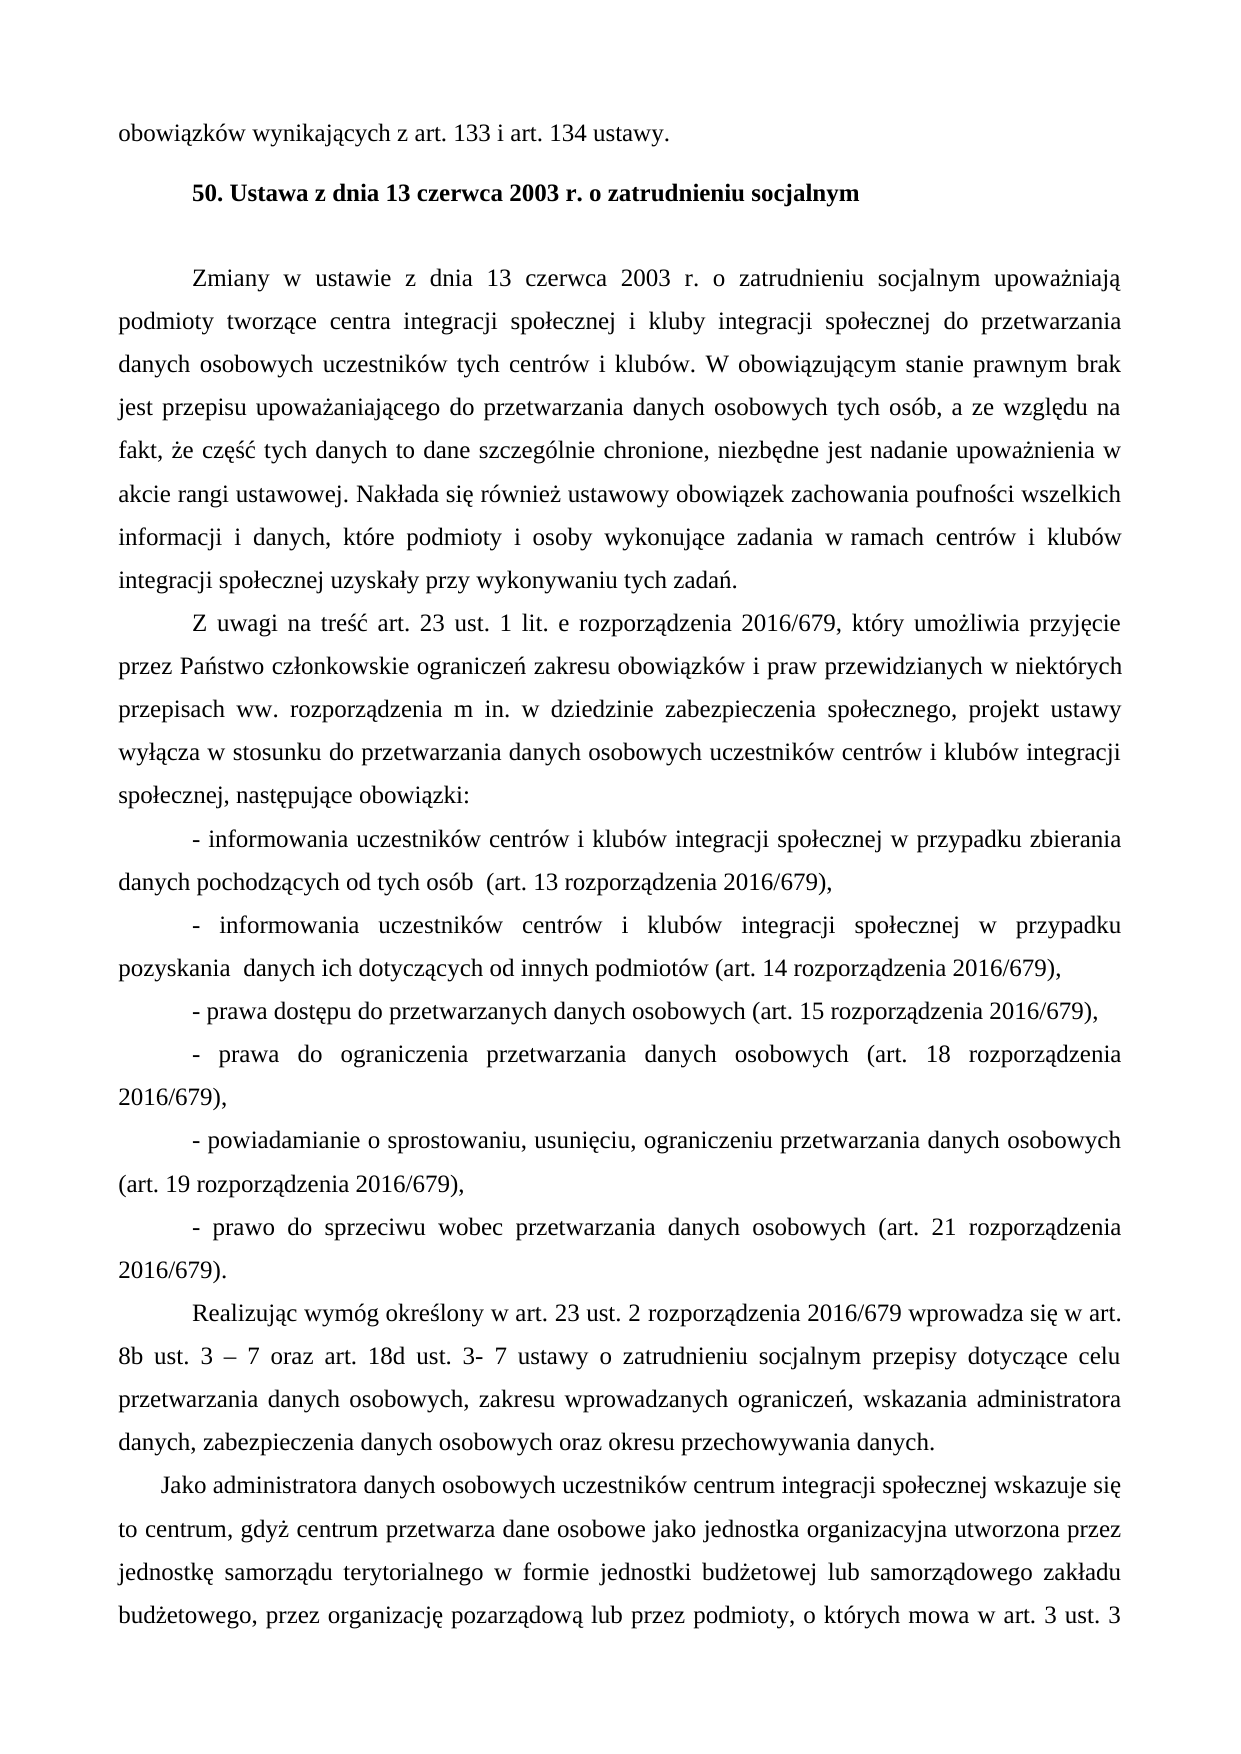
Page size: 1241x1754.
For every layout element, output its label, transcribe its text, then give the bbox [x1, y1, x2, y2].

text obowiązków wynikających z art. 133 i art. 134 ustawy. [118, 118, 1122, 147]
text 50. Ustawa z dnia 13 czerwca 2003 r. o zatrudnieniu socjalnym [118, 178, 1122, 207]
text - prawo do sprzeciwu wobec przetwarzania danych osobowych (art. 21 rozporządzenia 2016/679). [118, 1212, 1122, 1284]
text - informowania uczestników centrów i klubów integracji społecznej w przypadku zbierania danych pochodzących od tych osób (art. 13 rozporządzenia 2016/679), [118, 824, 1122, 896]
text Z uwagi na treść art. 23 ust. 1 lit. e rozporządzenia 2016/679, który umożliwia przyjęcie przez Państwo członkowskie ograniczeń zakresu obowiązków i praw przewidzianych w niektórych przepisach ww. rozporządzenia m in. w dziedzinie zabezpieczenia społecznego, projekt ustawy wyłącza w stosunku do przetwarzania danych osobowych uczestników centrów i klubów integracji społecznej, następujące obowiązki: [118, 608, 1122, 809]
text Zmiany w ustawie z dnia 13 czerwca 2003 r. o zatrudnieniu socjalnym upoważniają podmioty tworzące centra integracji społecznej i kluby integracji społecznej do przetwarzania danych osobowych uczestników tych centrów i klubów. W obowiązującym stanie prawnym brak jest przepisu upoważaniającego do przetwarzania danych osobowych tych osób, a ze względu na fakt, że część tych danych to dane szczególnie chronione, niezbędne jest nadanie upoważnienia w akcie rangi ustawowej. Nakłada się również ustawowy obowiązek zachowania poufności wszelkich informacji i danych, które podmioty i osoby wykonujące zadania w ramach centrów i klubów integracji społecznej uzyskały przy wykonywaniu tych zadań. [118, 263, 1122, 594]
text Realizując wymóg określony w art. 23 ust. 2 rozporządzenia 2016/679 wprowadza się w art. 8b ust. 3 – 7 oraz art. 18d ust. 3- 7 ustawy o zatrudnieniu socjalnym przepisy dotyczące celu przetwarzania danych osobowych, zakresu wprowadzanych ograniczeń, wskazania administratora danych, zabezpieczenia danych osobowych oraz okresu przechowywania danych. [118, 1298, 1122, 1456]
text - informowania uczestników centrów i klubów integracji społecznej w przypadku pozyskania danych ich dotyczących od innych podmiotów (art. 14 rozporządzenia 2016/679), [118, 910, 1122, 982]
text - powiadamianie o sprostowaniu, usunięciu, ograniczeniu przetwarzania danych osobowych (art. 19 rozporządzenia 2016/679), [118, 1126, 1122, 1197]
text - prawa do ograniczenia przetwarzania danych osobowych (art. 18 rozporządzenia 2016/679), [118, 1039, 1122, 1111]
text - prawa dostępu do przetwarzanych danych osobowych (art. 15 rozporządzenia 2016/679), [118, 996, 1122, 1025]
text Jako administratora danych osobowych uczestników centrum integracji społecznej wskazuje się to centrum, gdyż centrum przetwarza dane osobowe jako jednostka organizacyjna utworzona przez jednostkę samorządu terytorialnego w formie jednostki budżetowej lub samorządowego zakładu budżetowego, przez organizację pozarządową lub przez podmioty, o których mowa w art. 3 ust. 3 [118, 1471, 1122, 1629]
